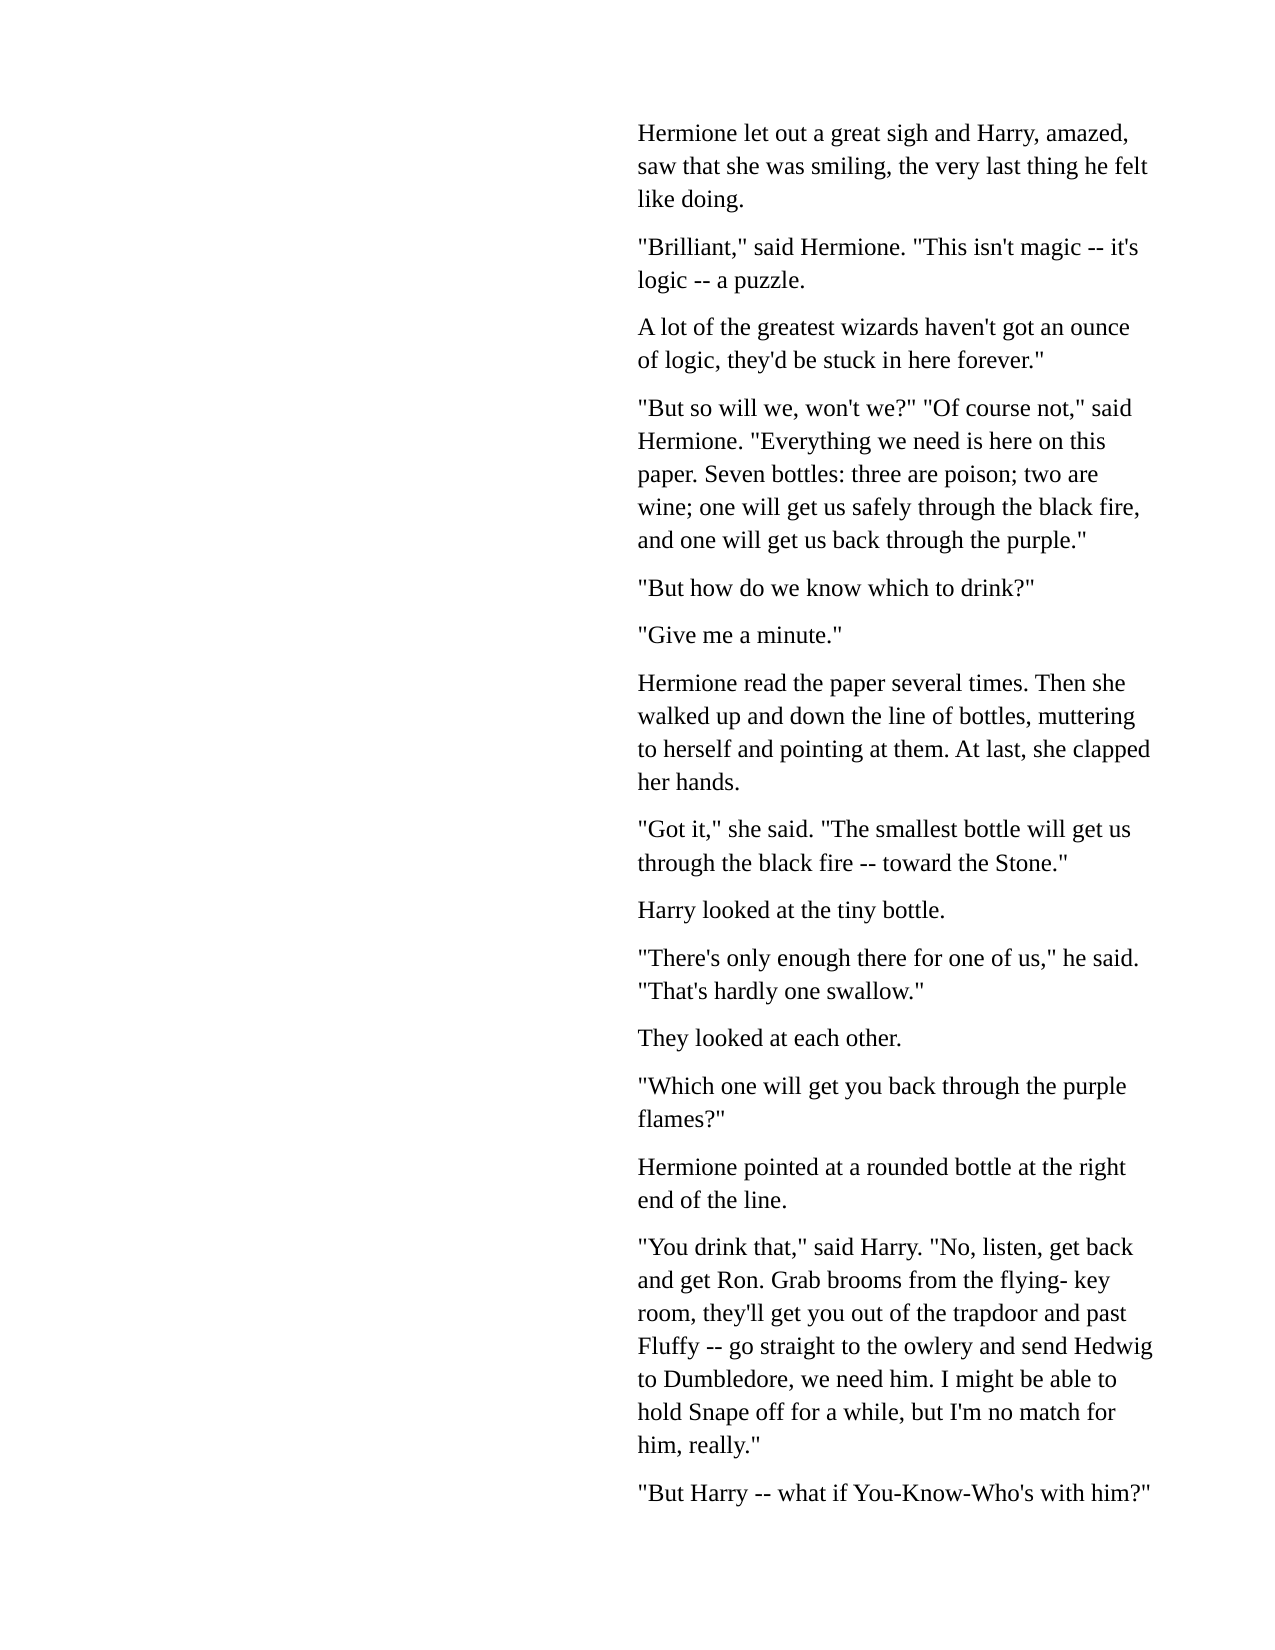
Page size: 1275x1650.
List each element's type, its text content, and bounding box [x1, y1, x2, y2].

table_cell "You drink that," said Harry. "No, listen, get back and get Ron. Grab brooms from the flying- key room, they'll get you out of the trapdoor and past Fluffy -- go straight to the owlery and send Hedwig to Dumbledore, we need him. I might be able to hold Snape off for a while, but I'm no match for him, really." [638, 1232, 1157, 1478]
table_cell "But so will we, won't we?" "Of course not," said Hermione. "Everything we need is here on this paper. Seven bottles: three are poison; two are wine; one will get us safely through the black fire, and one will get us back through the purple." [638, 393, 1157, 573]
table_cell [118, 232, 637, 312]
table_cell "Got it," she said. "The smallest bottle will get us through the black fire -- toward the Stone." [638, 815, 1157, 895]
table_cell [118, 815, 637, 895]
table_cell [118, 943, 637, 1023]
table_cell They looked at each other. [638, 1024, 1157, 1071]
table_cell "Which one will get you back through the purple flames?" [638, 1071, 1157, 1152]
table_cell "There's only enough there for one of us," he said. "That's hardly one swallow." [638, 943, 1157, 1023]
table_cell Hermione pointed at a rounded bottle at the right end of the line. [638, 1152, 1157, 1232]
table_cell [118, 1152, 637, 1232]
table_cell Hermione let out a great sigh and Harry, amazed, saw that she was smiling, the very last thing he felt like doing. [638, 118, 1157, 232]
table_cell [118, 895, 637, 943]
table_cell [118, 1232, 637, 1478]
table_cell [118, 313, 637, 393]
table_cell [118, 620, 637, 668]
table_cell Harry looked at the tiny bottle. [638, 895, 1157, 943]
table_cell "But Harry -- what if You-Know-Who's with him?" [638, 1478, 1157, 1526]
table_cell "Brilliant," said Hermione. "This isn't magic -- it's logic -- a puzzle. [638, 232, 1157, 312]
table_cell [118, 1024, 637, 1071]
table_cell A lot of the greatest wizards haven't got an ounce of logic, they'd be stuck in here forever." [638, 313, 1157, 393]
table_cell "But how do we know which to drink?" [638, 573, 1157, 620]
table_cell [118, 1071, 637, 1152]
table_cell [118, 573, 637, 620]
table_cell Hermione read the paper several times. Then she walked up and down the line of bottles, muttering to herself and pointing at them. At last, she clapped her hands. [638, 668, 1157, 814]
table_cell [118, 1478, 637, 1526]
table_cell [118, 393, 637, 573]
table_cell "Give me a minute." [638, 620, 1157, 668]
table_cell [118, 668, 637, 814]
table_cell [118, 118, 637, 232]
